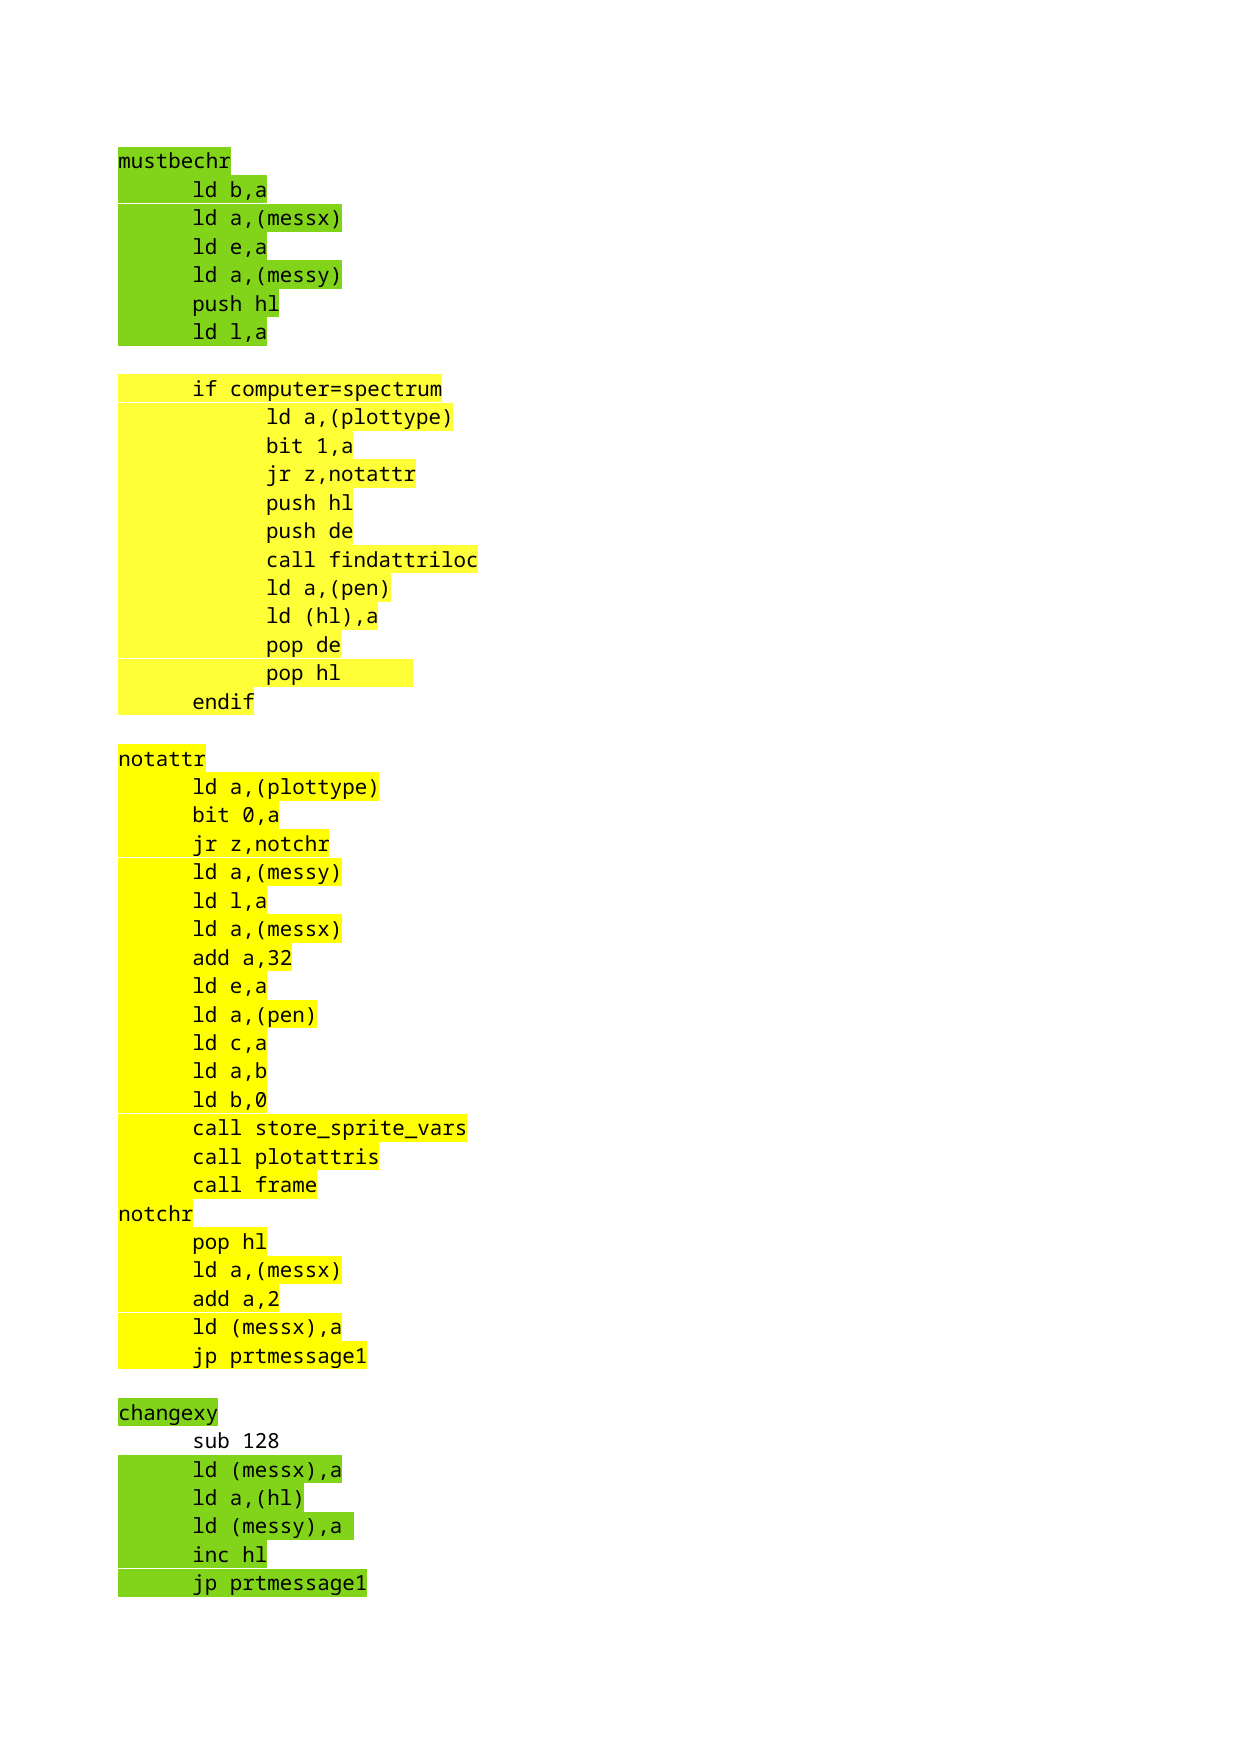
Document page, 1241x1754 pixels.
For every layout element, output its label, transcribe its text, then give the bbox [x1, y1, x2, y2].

text endif [118, 687, 1122, 715]
text notchr [118, 1199, 1122, 1227]
text push de [118, 516, 1122, 545]
text bit 0,a [118, 801, 1122, 829]
text ld a,(messx) [118, 203, 1122, 232]
text ld (messy),a [118, 1512, 1122, 1540]
text ld e,a [118, 971, 1122, 1000]
text pop de [118, 630, 1122, 658]
text ld a,(messx) [118, 914, 1122, 943]
text push hl [118, 488, 1122, 516]
text ld a,(pen) [118, 1000, 1122, 1028]
text call findattriloc [118, 545, 1122, 573]
text bit 1,a [118, 431, 1122, 459]
text jr z,notchr [118, 829, 1122, 857]
text ld a,(plottype) [118, 772, 1122, 801]
text jp prtmessage1 [118, 1568, 1122, 1597]
text ld a,b [118, 1057, 1122, 1085]
text ld a,(messy) [118, 857, 1122, 886]
text call plotattris [118, 1142, 1122, 1170]
text ld a,(hl) [118, 1483, 1122, 1512]
text if computer=spectrum [118, 374, 1122, 402]
text push hl [118, 289, 1122, 317]
text ld b,a [118, 175, 1122, 203]
text add a,2 [118, 1284, 1122, 1312]
text add a,32 [118, 943, 1122, 971]
text ld (messx),a [118, 1455, 1122, 1483]
text sub 128 [118, 1426, 1122, 1455]
text ld a,(messy) [118, 260, 1122, 289]
text ld a,(plottype) [118, 402, 1122, 431]
text pop hl [118, 658, 1122, 687]
text jp prtmessage1 [118, 1341, 1122, 1369]
text ld l,a [118, 317, 1122, 346]
text jr z,notattr [118, 459, 1122, 488]
text ld a,(messx) [118, 1256, 1122, 1284]
text ld l,a [118, 886, 1122, 914]
text ld e,a [118, 232, 1122, 260]
text ld c,a [118, 1028, 1122, 1057]
text inc hl [118, 1540, 1122, 1568]
text notattr [118, 744, 1122, 772]
text mustbechr [118, 147, 1122, 175]
text ld (messx),a [118, 1312, 1122, 1341]
text ld (hl),a [118, 602, 1122, 630]
text changexy [118, 1398, 1122, 1426]
text pop hl [118, 1227, 1122, 1256]
text call store_sprite_vars [118, 1113, 1122, 1142]
text call frame [118, 1170, 1122, 1199]
text ld a,(pen) [118, 573, 1122, 602]
text ld b,0 [118, 1085, 1122, 1113]
